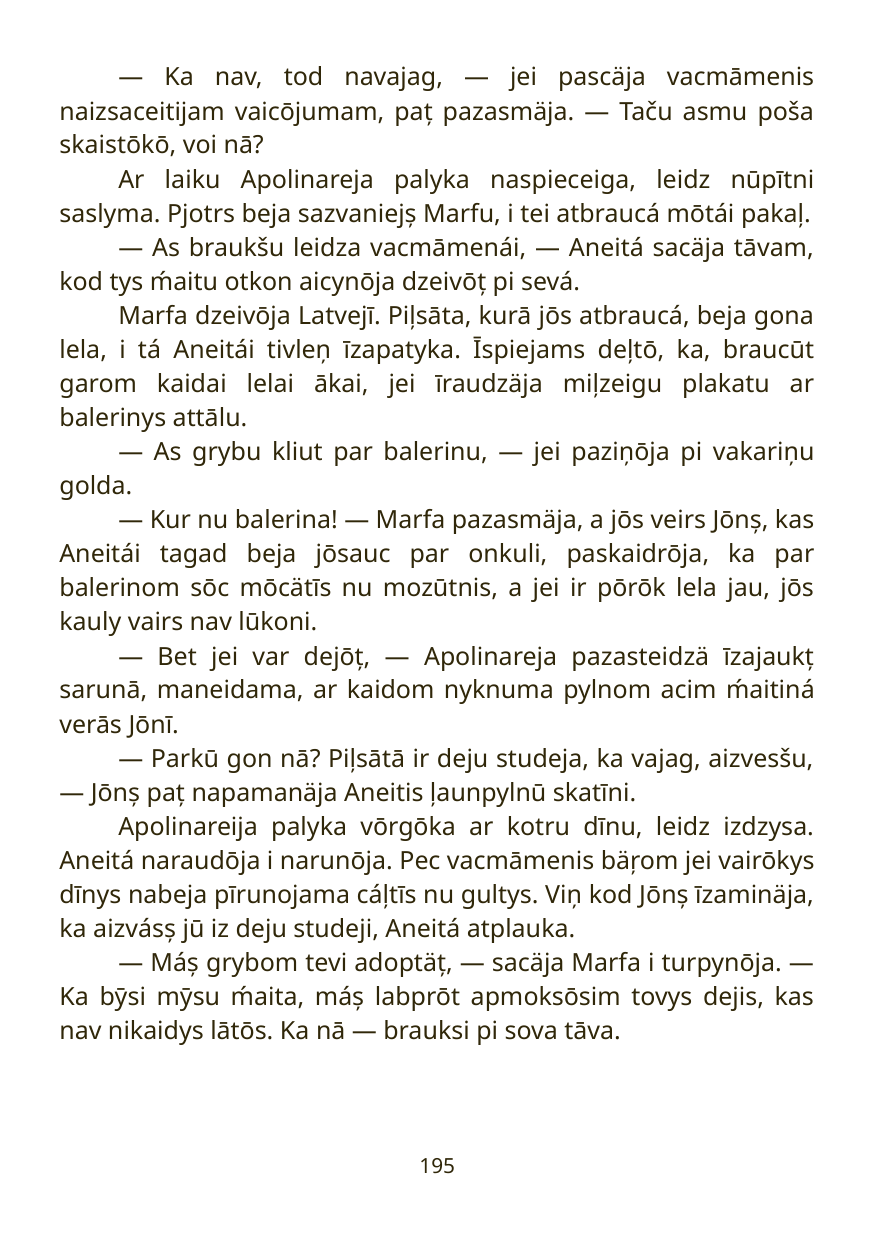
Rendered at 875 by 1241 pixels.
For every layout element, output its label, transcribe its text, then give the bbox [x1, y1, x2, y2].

text Ar laiku Apolinareja palyka naspieceiga, leidz nūpītni saslyma. Pjotrs beja sazvaniejș Marfu, i tei atbraucá mōtái pakaļ. [59, 161, 815, 229]
text — Bet jei var dejōț, — Apolinareja pazasteidzä īzajaukț sarunā, maneidama, ar kaidom nyknuma pylnom acim ḿaitiná verās Jōnī. [59, 638, 815, 740]
text Apolinareija palyka vōrgōka ar kotru dīnu, leidz izdzysa. Aneitá naraudōja i narunōja. Pec vacmāmenis bäŗom jei vairōkys dīnys nabeja pīrunojama cáļtīs nu gultys. Viņ kod Jōnș īzaminäja, ka aizvásș jū iz deju studeji, Aneitá atplauka. [59, 808, 815, 945]
text — As braukšu leidza vacmāmenái, — Aneitá sacäja tāvam, kod tys ḿaitu otkon aicynōja dzeivōț pi sevá. [59, 229, 815, 297]
text — As grybu kliut par balerinu, — jei paziņōja pi vakariņu golda. [59, 434, 815, 502]
text — Ka nav, tod navajag, — jei pascäja vacmāmenis naizsaceitijam vaicōjumam, paț pazasmäja. — Taču asmu poša skaistōkō, voi nā? [59, 59, 815, 161]
text — Máș grybom tevi adoptäț, — sacäja Marfa i turpynōja. — Ka bȳsi mȳsu ḿaita, máș labprōt apmoksōsim tovys dejis, kas nav nikaidys lātōs. Ka nā — brauksi pi sova tāva. [59, 945, 815, 1047]
text — Kur nu balerina! — Marfa pazasmäja, a jōs veirs Jōnș, kas Aneitái tagad beja jōsauc par onkuli, paskaidrōja, ka par balerinom sōc mōcätīs nu mozūtnis, a jei ir pōrōk lela jau, jōs kauly vairs nav lūkoni. [59, 502, 815, 638]
text — Parkū gon nā? Piļsātā ir deju studeja, ka vajag, aizvesšu, — Jōnș paț napamanäja Aneitis ļaunpylnū skatīni. [59, 740, 815, 808]
text Marfa dzeivōja Latvejī. Piļsāta, kurā jōs atbraucá, beja gona lela, i tá Aneitái tivleņ īzapatyka. Īspiejams deļtō, ka, braucūt garom kaidai lelai ākai, jei īraudzäja miļzeigu plakatu ar balerinys attālu. [59, 297, 815, 434]
